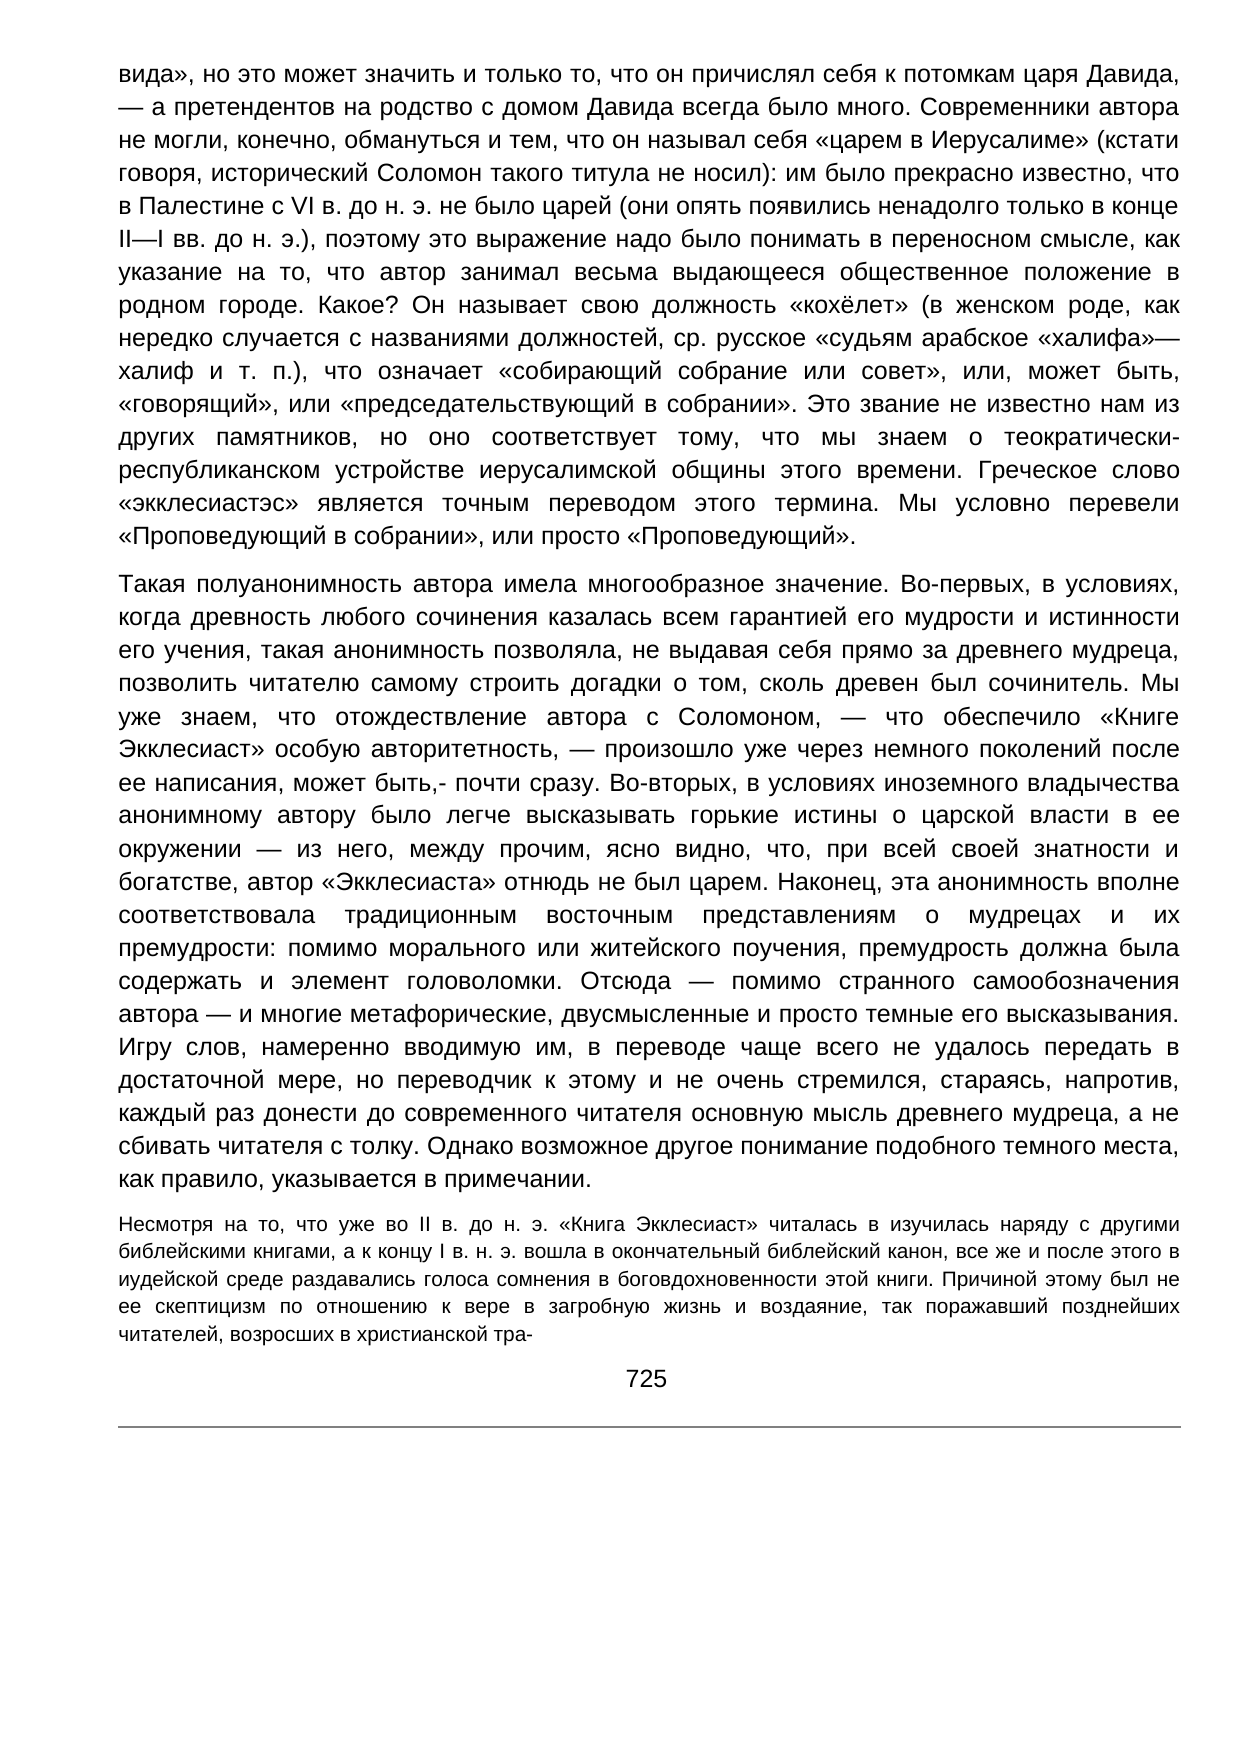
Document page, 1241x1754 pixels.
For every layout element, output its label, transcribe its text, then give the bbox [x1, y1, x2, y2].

text Несмотря на то, что уже во II в. до н. э. «Книга Экклесиаст» читалась в изучилась наряду с другими библейскими книгами, а к концу I в. н. э. вошла в окончательный библейский канон, все же и после этого в иудейской среде раздавались голоса сомнения в боговдохновенности этой книги. Причиной этому был не ее скептицизм по отношению к вере в загробную жизнь и воздаяние, так поражавший позднейших читателей, возросших в христианской тра- [118, 1212, 1181, 1346]
text Такая полуанонимность автора имела многообразное значение. Во-первых, в условиях, когда древность любого сочинения казалась всем гарантией его мудрости и истинности его учения, такая анонимность позволяла, не выдавая себя прямо за древнего мудреца, позволить читателю самому строить догадки о том, сколь древен был сочинитель. Мы уже знаем, что отождествление автора с Соломоном, — что обеспечило «Книге Экклесиаст» особую авторитетность, — произошло уже через немного поколений после ее написания, может быть,- почти сразу. Во-вторых, в условиях иноземного владычества анонимному автору было легче высказывать горькие истины о царской власти в ее окружении — из него, между прочим, ясно видно, что, при всей своей знатности и богатстве, автор «Экклесиаста» отнюдь не был царем. Наконец, эта анонимность вполне соответствовала традиционным восточным представлениям о мудрецах и их премудрости: помимо морального или житейского поучения, премудрость должна была содержать и элемент головоломки. Отсюда — помимо странного самообозначения автора — и многие метафорические, двусмысленные и просто темные его высказывания. Игру слов, намеренно вводимую им, в переводе чаще всего не удалось передать в достаточной мере, но переводчик к этому и не очень стремился, стараясь, напротив, каждый раз донести до современного читателя основную мысль древнего мудреца, а не сбивать читателя с толку. Однако возможное другое понимание подобного темного места, как правило, указывается в примечании. [118, 569, 1181, 1192]
text 725 [118, 1364, 1181, 1393]
text вида», но это может значить и только то, что он причислял себя к потомкам царя Давида, — а претендентов на родство с домом Давида всегда было много. Современники автора не могли, конечно, обмануться и тем, что он называл себя «царем в Иерусалиме» (кстати говоря, исторический Соломон такого титула не носил): им было прекрасно известно, что в Палестине с VI в. до н. э. не было царей (они опять появились ненадолго только в конце II—I вв. до н. э.), поэтому это выражение надо было понимать в переносном смысле, как указание на то, что автор занимал весьма выдающееся общественное положение в родном городе. Какое? Он называет свою должность «кохёлет» (в женском роде, как нередко случается с названиями должностей, ср. русское «судьям арабское «халифа»—халиф и т. п.), что означает «собирающий собрание или совет», или, может быть, «говорящий», или «председательствующий в собрании». Это звание не известно нам из других памятников, но оно соответствует тому, что мы знаем о теократически-республиканском устройстве иерусалимской общины этого времени. Греческое слово «экклесиастэс» является точным переводом этого термина. Мы условно перевели «Проповедующий в собрании», или просто «Проповедующий». [118, 59, 1181, 550]
